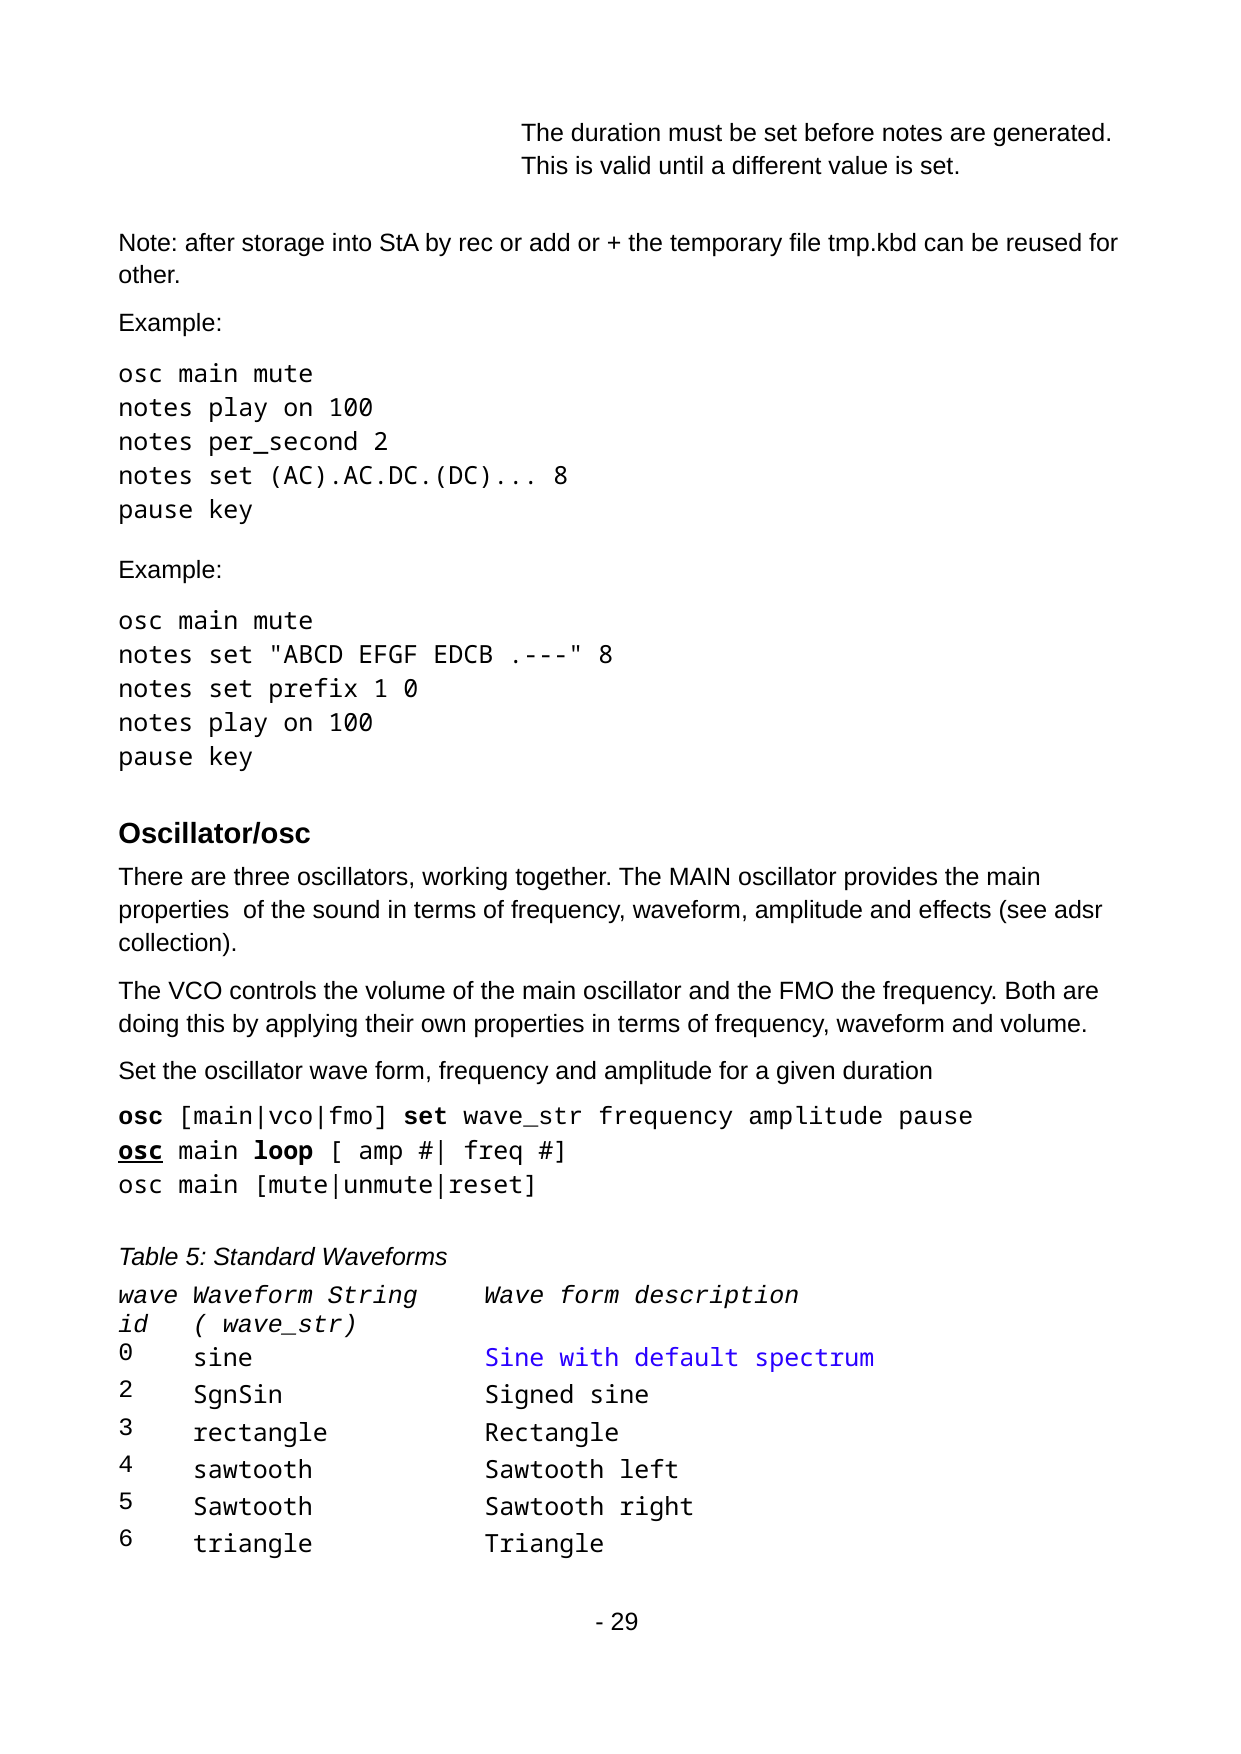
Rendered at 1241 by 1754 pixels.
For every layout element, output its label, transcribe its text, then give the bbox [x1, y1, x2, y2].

text osc main loop [ amp #| freq #] [118, 1132, 1122, 1166]
table_cell sine [193, 1340, 484, 1377]
table_cell sawtooth [193, 1451, 484, 1489]
text Set the oscillator wave form, frequency and amplitude for a given duration [118, 1056, 1122, 1085]
table_cell 0 [118, 1340, 193, 1377]
table_cell Signed sine [484, 1377, 924, 1414]
table_header waveid [118, 1283, 193, 1339]
text osc main [mute|unmute|reset] [118, 1166, 1122, 1200]
text notes set (AC).AC.DC.(DC)... 8 [118, 458, 1122, 492]
text notes set prefix 1 0 [118, 671, 1122, 704]
table_cell Triangle [484, 1526, 924, 1563]
text osc [main|vco|fmo] set wave_str frequency amplitude pause [118, 1104, 1122, 1132]
table_cell 3 [118, 1414, 193, 1451]
text pause key [118, 492, 1122, 526]
text notes play on 100 [118, 390, 1122, 424]
text Example: [118, 555, 1122, 583]
text osc main mute [118, 602, 1122, 636]
table_cell Sawtooth right [484, 1489, 924, 1526]
table_cell Sawtooth [193, 1489, 484, 1526]
table_header Waveform String ( wave_str) [193, 1283, 484, 1339]
text notes set "ABCD EFGF EDCB .---" 8 [118, 636, 1122, 671]
table_cell SgnSin [193, 1377, 484, 1414]
table_cell 5 [118, 1489, 193, 1526]
table_cell 4 [118, 1451, 193, 1489]
text pause key [118, 739, 1122, 773]
text Example: [118, 308, 1122, 337]
table_cell triangle [193, 1526, 484, 1563]
subtitle Oscillator/osc [118, 816, 1122, 849]
table_cell Rectangle [484, 1414, 924, 1451]
table_cell Sine with default spectrum [484, 1340, 924, 1377]
text notes play on 100 [118, 704, 1122, 739]
table_cell [118, 118, 521, 199]
text Table 5: Standard Waveforms [118, 1242, 1122, 1270]
text There are three oscillators, working together. The MAIN oscillator provides the main properties of the sound in terms of frequency, waveform, amplitude and effects (see adsr collection). [118, 862, 1122, 957]
text The VCO controls the volume of the main oscillator and the FMO the frequency. Both are doing this by applying their own properties in terms of frequency, waveform and volume. [118, 976, 1122, 1037]
table_cell rectangle [193, 1414, 484, 1451]
table_cell 2 [118, 1377, 193, 1414]
table_cell Sawtooth left [484, 1451, 924, 1489]
text Note: after storage into StA by rec or add or + the temporary file tmp.kbd can be reused for other. [118, 227, 1122, 289]
table_cell 6 [118, 1526, 193, 1563]
table_header Wave form description [484, 1283, 924, 1339]
text osc main mute [118, 356, 1122, 390]
table_cell The duration must be set before notes are generated. This is valid until a different value is set. [521, 118, 1122, 199]
text notes per_second 2 [118, 424, 1122, 458]
